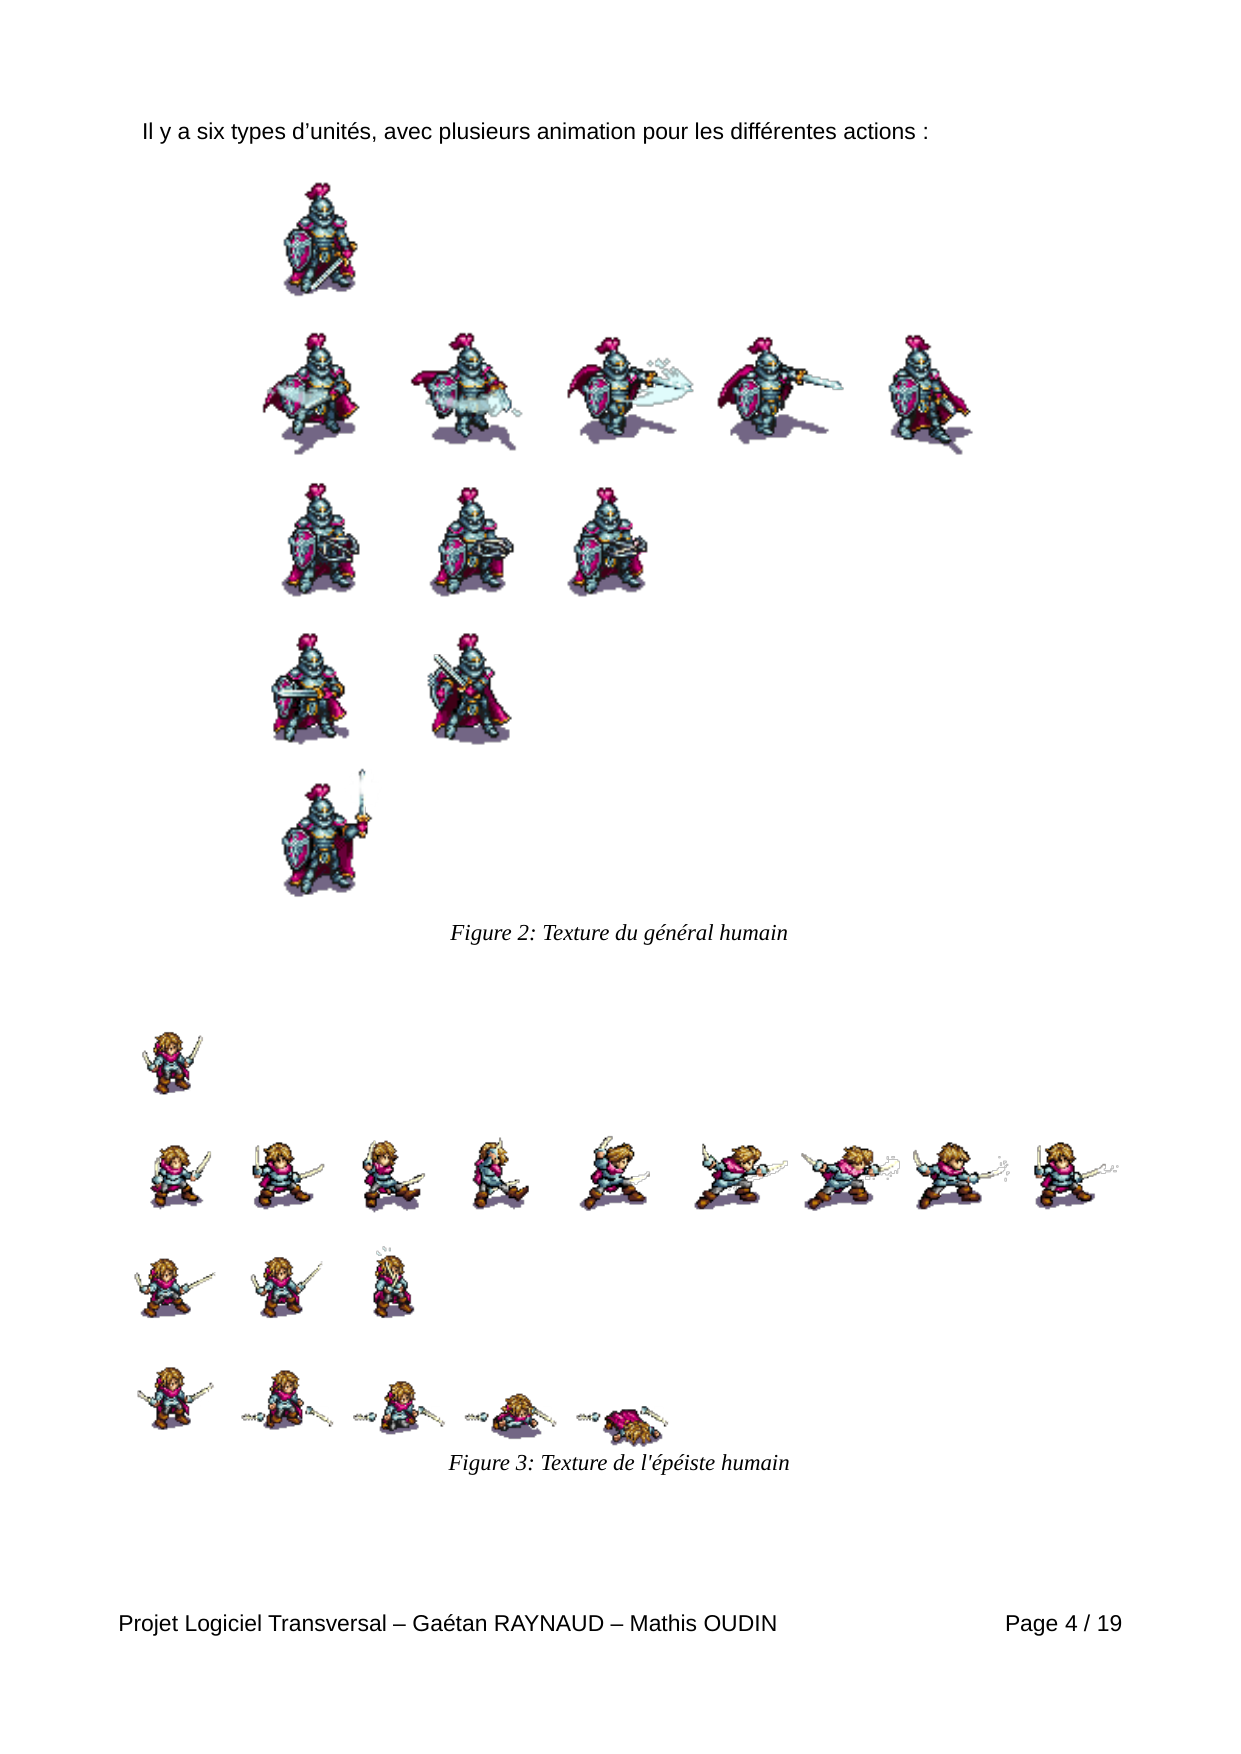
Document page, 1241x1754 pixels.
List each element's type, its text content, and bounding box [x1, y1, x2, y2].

picture [118, 1003, 1123, 1450]
text Figure 2: Texture du général humain [245, 920, 995, 946]
text Figure 3: Texture de l'épéiste humain [118, 1450, 1122, 1476]
picture [245, 169, 995, 920]
text Il y a six types d’unités, avec plusieurs animation pour les différentes actions : [142, 118, 1122, 144]
